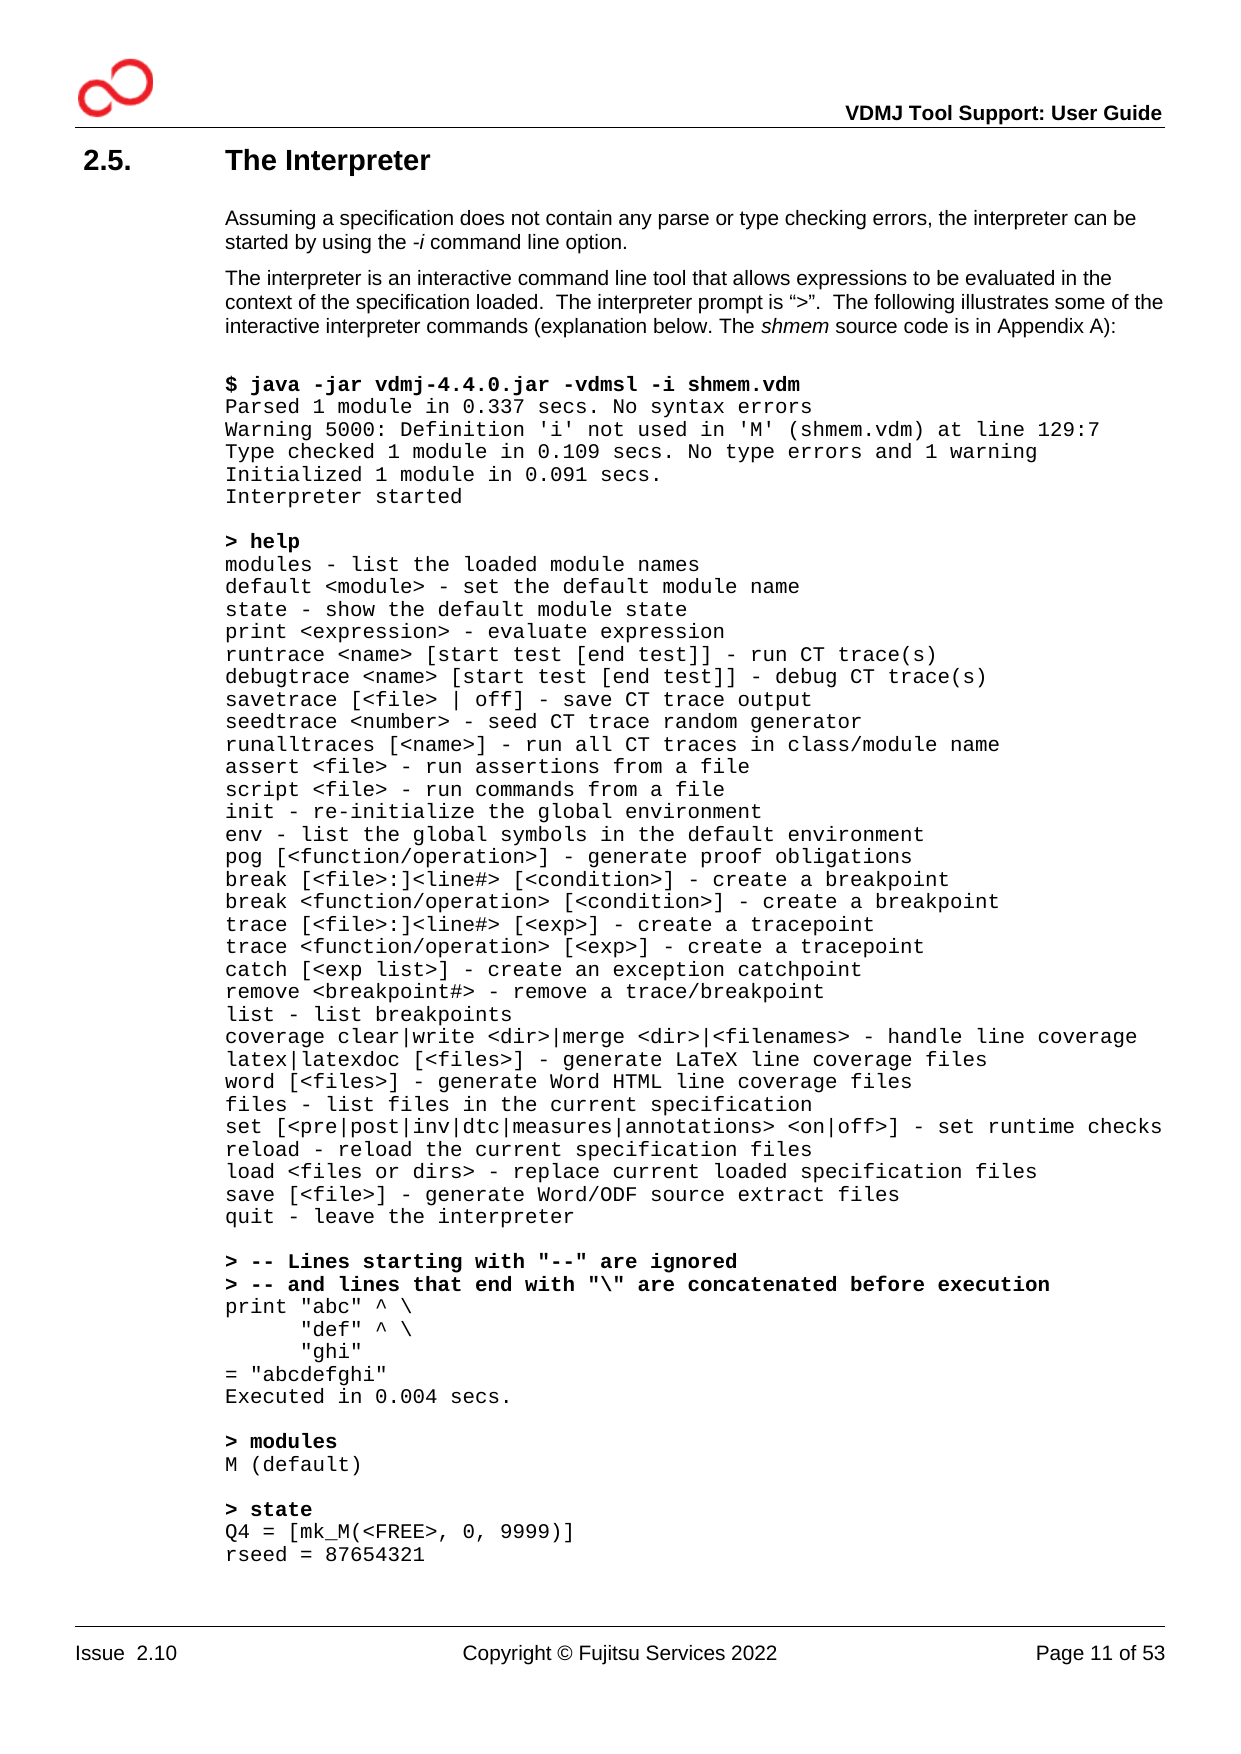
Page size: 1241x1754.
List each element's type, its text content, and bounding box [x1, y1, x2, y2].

text debugtrace <name> [start test [end test]] - debug CT trace(s) [225, 666, 1165, 688]
text init - re-initialize the global environment [225, 801, 1165, 823]
text set [<pre|post|inv|dtc|measures|annotations> <on|off>] - set runtime checks [225, 1116, 1165, 1138]
text M (default) [225, 1453, 1165, 1476]
text assert <file> - run assertions from a file [225, 756, 1165, 778]
text print <expression> - evaluate expression [225, 621, 1165, 643]
text Parsed 1 module in 0.337 secs. No syntax errors [225, 396, 1165, 418]
text default <module> - set the default module name [225, 576, 1165, 598]
text quit - leave the interpreter [225, 1206, 1165, 1228]
text = "abcdefghi" [225, 1363, 1165, 1386]
text word [<files>] - generate Word HTML line coverage files [225, 1071, 1165, 1093]
text print "abc" ^ \ [225, 1296, 1165, 1318]
text save [<file>] - generate Word/ODF source extract files [225, 1183, 1165, 1206]
text modules - list the loaded module names [225, 553, 1165, 576]
text latex|latexdoc [<files>] - generate LaTeX line coverage files [225, 1048, 1165, 1071]
text Assuming a specification does not contain any parse or type checking errors, the interpreter can be started by using the -i command line option. [225, 206, 1165, 254]
text reload - reload the current specification files [225, 1138, 1165, 1161]
text remove <breakpoint#> - remove a trace/breakpoint [225, 981, 1165, 1003]
text break <function/operation> [<condition>] - create a breakpoint [225, 891, 1165, 913]
text Warning 5000: Definition 'i' not used in 'M' (shmem.vdm) at line 129:7 [225, 418, 1165, 441]
text script <file> - run commands from a file [225, 778, 1165, 801]
text catch [<exp list>] - create an exception catchpoint [225, 958, 1165, 981]
text files - list files in the current specification [225, 1093, 1165, 1116]
text $ java -jar vdmj-4.4.0.jar -vdmsl -i shmem.vdm [225, 373, 1165, 396]
text list - list breakpoints [225, 1003, 1165, 1026]
text runalltraces [<name>] - run all CT traces in class/module name [225, 733, 1165, 756]
text Interpreter started [225, 486, 1165, 508]
text Executed in 0.004 secs. [225, 1386, 1165, 1408]
text The interpreter is an interactive command line tool that allows expressions to be evaluated in the context of the specification loaded. The interpreter prompt is “>”. The following illustrates some of the interactive interpreter commands (explanation below. The shmem source code is in Appendix A): [225, 267, 1165, 338]
text load <files or dirs> - replace current loaded specification files [225, 1161, 1165, 1183]
text runtrace <name> [start test [end test]] - run CT trace(s) [225, 643, 1165, 666]
text Initialized 1 module in 0.091 secs. [225, 463, 1165, 486]
text Q4 = [mk_M(<FREE>, 0, 9999)] [225, 1521, 1165, 1543]
text savetrace [<file> | off] - save CT trace output [225, 688, 1165, 711]
subtitle The Interpreter [75, 143, 1165, 176]
text > state [225, 1498, 1165, 1521]
text env - list the global symbols in the default environment [225, 823, 1165, 846]
picture [78, 52, 153, 127]
text break [<file>:]<line#> [<condition>] - create a breakpoint [225, 868, 1165, 891]
text rseed = 87654321 [225, 1543, 1165, 1566]
text > -- and lines that end with "\" are concatenated before execution [225, 1273, 1165, 1296]
text coverage clear|write <dir>|merge <dir>|<filenames> - handle line coverage [225, 1026, 1165, 1048]
text "ghi" [225, 1341, 1165, 1363]
text Type checked 1 module in 0.109 secs. No type errors and 1 warning [225, 441, 1165, 463]
text pog [<function/operation>] - generate proof obligations [225, 846, 1165, 868]
text seedtrace <number> - seed CT trace random generator [225, 711, 1165, 733]
text > -- Lines starting with "--" are ignored [225, 1251, 1165, 1273]
text > modules [225, 1431, 1165, 1453]
text trace [<file>:]<line#> [<exp>] - create a tracepoint [225, 913, 1165, 936]
text trace <function/operation> [<exp>] - create a tracepoint [225, 936, 1165, 958]
text state - show the default module state [225, 598, 1165, 621]
text "def" ^ \ [225, 1318, 1165, 1341]
text > help [225, 531, 1165, 553]
